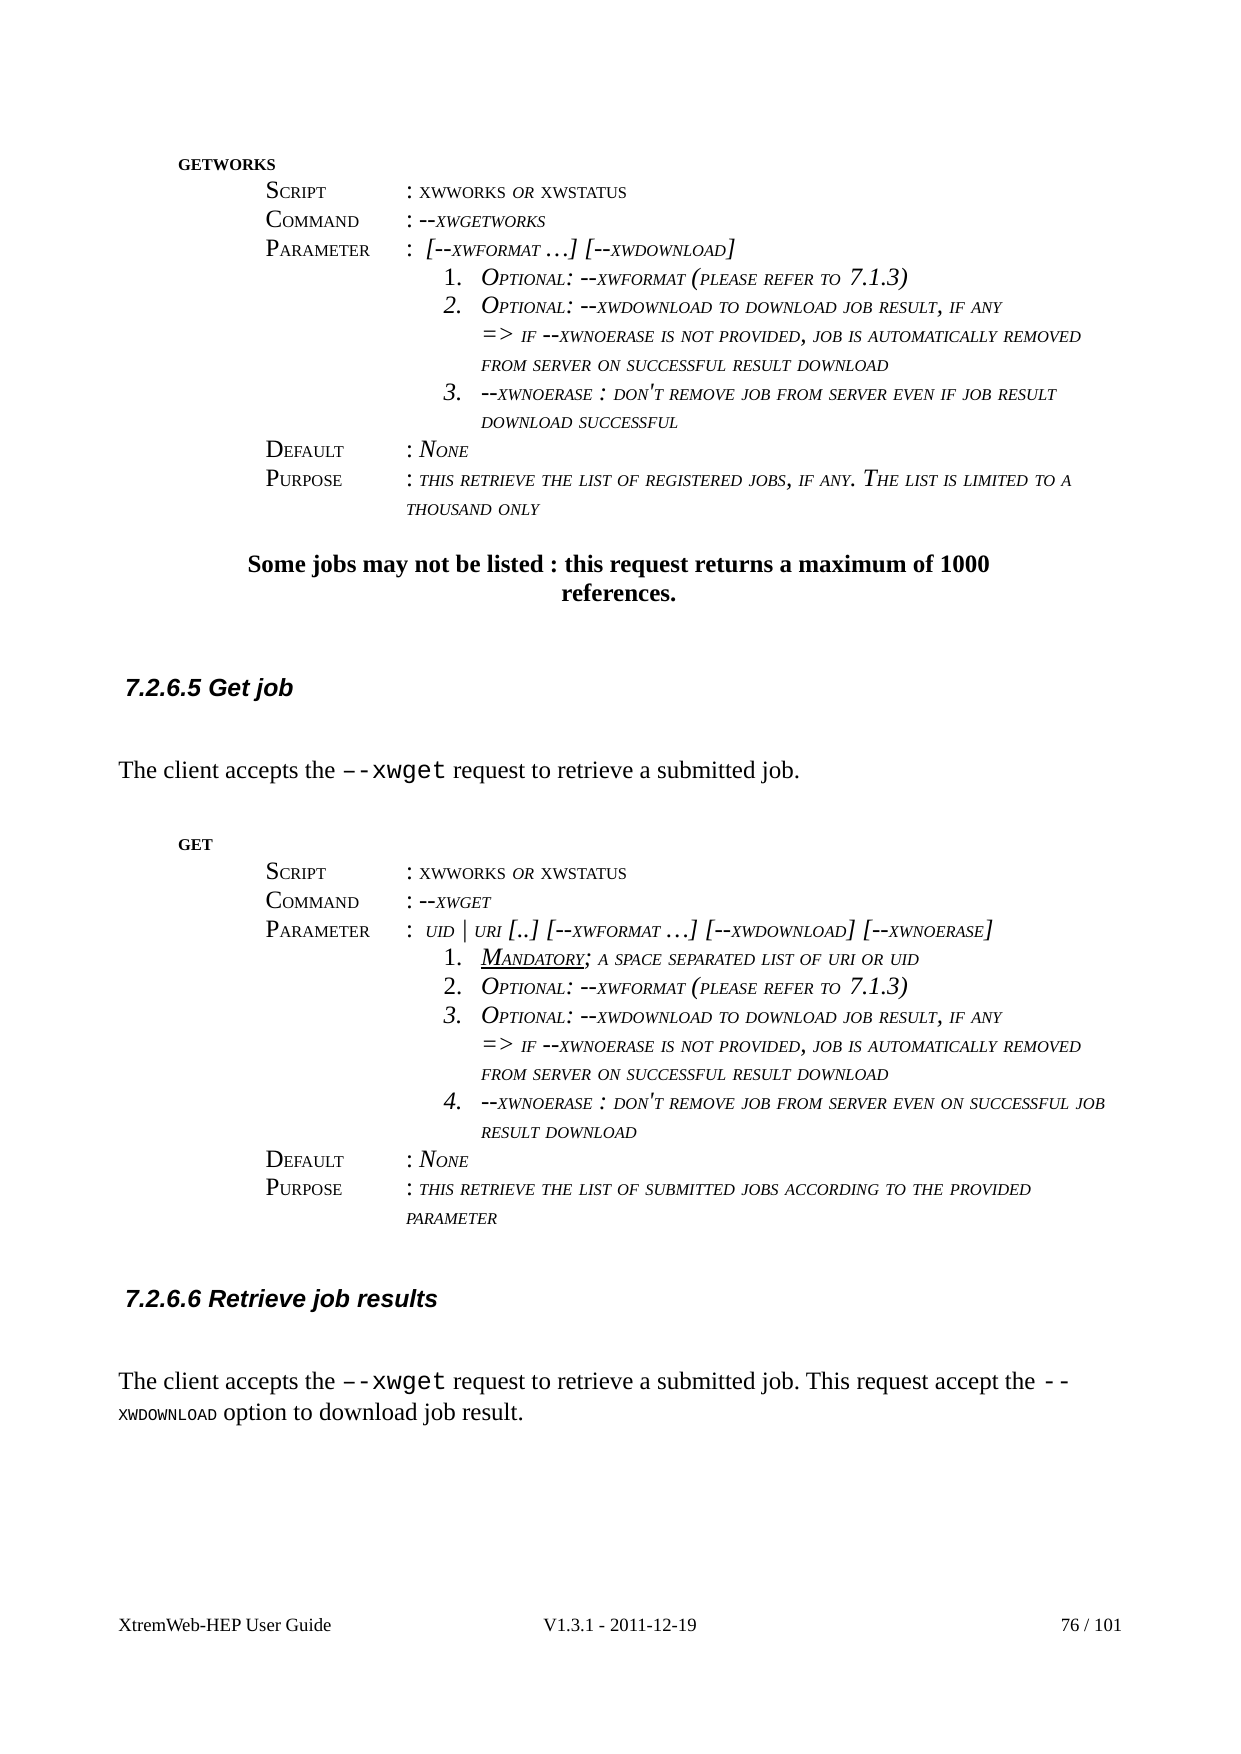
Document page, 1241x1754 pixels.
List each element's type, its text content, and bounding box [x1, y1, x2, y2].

subtitle Retrieve job results [118, 1284, 1122, 1312]
text Default : None [265, 1144, 1122, 1172]
text getworks [178, 147, 1122, 176]
text Command : --xwget [265, 885, 1122, 914]
list Optional: --xwdownload to download job result, if any => if --xwnoerase is not provided, job is automatically removed from server on successful result download [443, 291, 1122, 377]
text Command : --xwgetworks [265, 204, 1122, 233]
list --xwnoerase : don't remove job from server even if job result download successful [443, 377, 1122, 434]
text Parameter : [--xwformat …] [--xwdownload] [265, 233, 1122, 262]
text Some jobs may not be listed : this request returns a maximum of 1000 references. [233, 549, 1004, 607]
text get [178, 827, 1122, 856]
list Optional: --xwdownload to download job result, if any => if --xwnoerase is not provided, job is automatically removed from server on successful result download [443, 1000, 1122, 1086]
text The client accepts the –-xwget request to retrieve a submitted job. [118, 755, 1122, 786]
list Mandatory; a space separated list of uri or uid [443, 942, 1122, 971]
text Default : None [265, 434, 1122, 463]
list --xwnoerase : don't remove job from server even on successful job result download [443, 1086, 1122, 1144]
text The client accepts the –-xwget request to retrieve a submitted job. This request accept the --xwdownload option to download job result. [118, 1366, 1122, 1428]
text Purpose : this retrieve the list of submitted jobs according to the provided parameter [265, 1172, 1122, 1230]
text Purpose : this retrieve the list of registered jobs, if any. The list is limited to a thousand only [265, 463, 1122, 521]
list Optional: --xwformat (please refer to 7.1.3) [443, 262, 1122, 291]
subtitle Get job [118, 673, 1122, 702]
text Parameter : uid | uri [..] [--xwformat …] [--xwdownload] [--xwnoerase] [265, 914, 1122, 942]
text Script : xwworks or xwstatus [265, 856, 1122, 885]
list Optional: --xwformat (please refer to 7.1.3) [443, 971, 1122, 1000]
text Script : xwworks or xwstatus [265, 176, 1122, 204]
